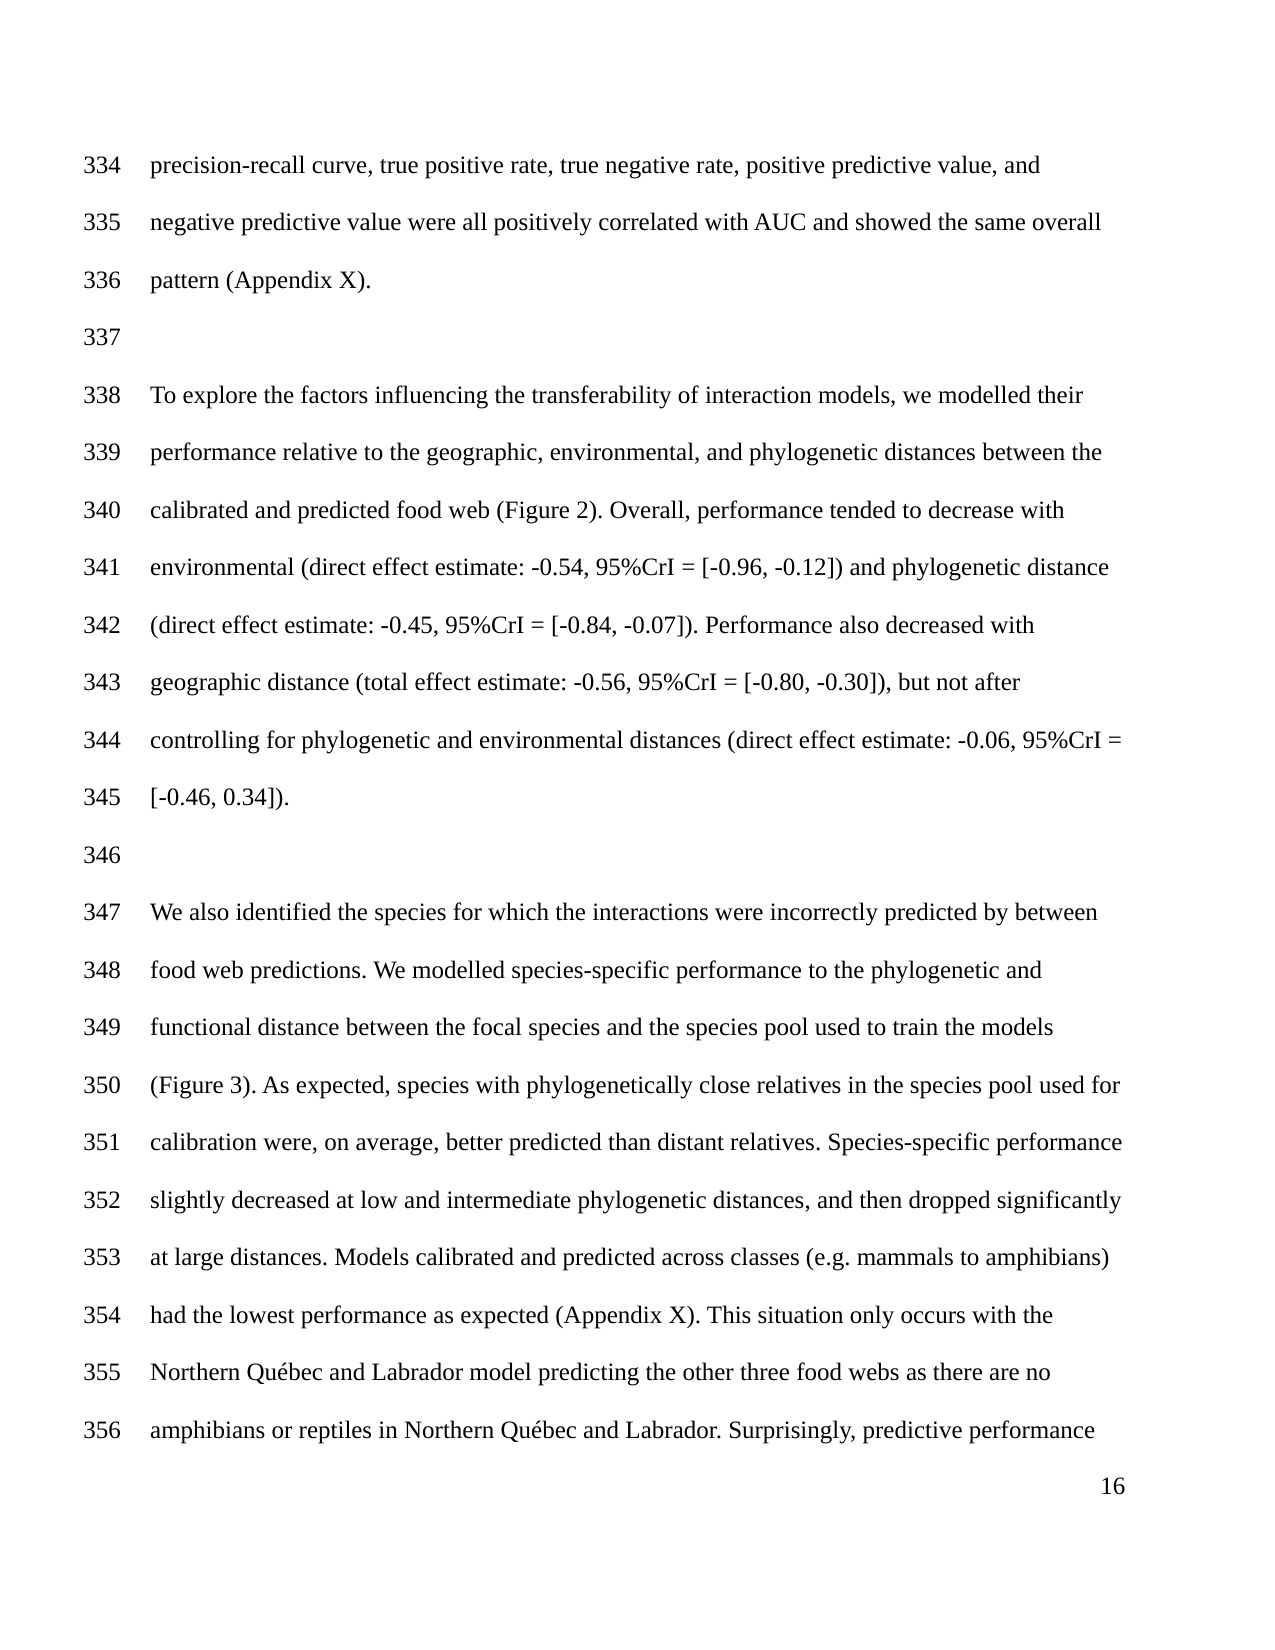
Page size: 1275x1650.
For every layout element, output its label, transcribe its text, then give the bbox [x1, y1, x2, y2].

text We also identified the species for which the interactions were incorrectly predicted by between food web predictions. We modelled species-specific performance to the phylogenetic and functional distance between the focal species and the species pool used to train the models (Figure 3). As expected, species with phylogenetically close relatives in the species pool used for calibration were, on average, better predicted than distant relatives. Species-specific performance slightly decreased at low and intermediate phylogenetic distances, and then dropped significantly at large distances. Models calibrated and predicted across classes (e.g. mammals to amphibians) had the lowest performance as expected (Appendix X). This situation only occurs with the Northern Québec and Labrador model predicting the other three food webs as there are no amphibians or reptiles in Northern Québec and Labrador. Surprisingly, predictive performance [150, 897, 1125, 1444]
text To explore the factors influencing the transferability of interaction models, we modelled their performance relative to the geographic, environmental, and phylogenetic distances between the calibrated and predicted food web (Figure 2). Overall, performance tended to decrease with environmental (direct effect estimate: -0.54, 95%CrI = [-0.96, -0.12]) and phylogenetic distance (direct effect estimate: -0.45, 95%CrI = [-0.84, -0.07]). Performance also decreased with geographic distance (total effect estimate: -0.56, 95%CrI = [-0.80, -0.30]), but not after controlling for phylogenetic and environmental distances (direct effect estimate: -0.06, 95%CrI = [-0.46, 0.34]). [150, 380, 1125, 811]
text precision-recall curve, true positive rate, true negative rate, positive predictive value, and negative predictive value were all positively correlated with AUC and showed the same overall pattern (Appendix X). [150, 150, 1125, 294]
